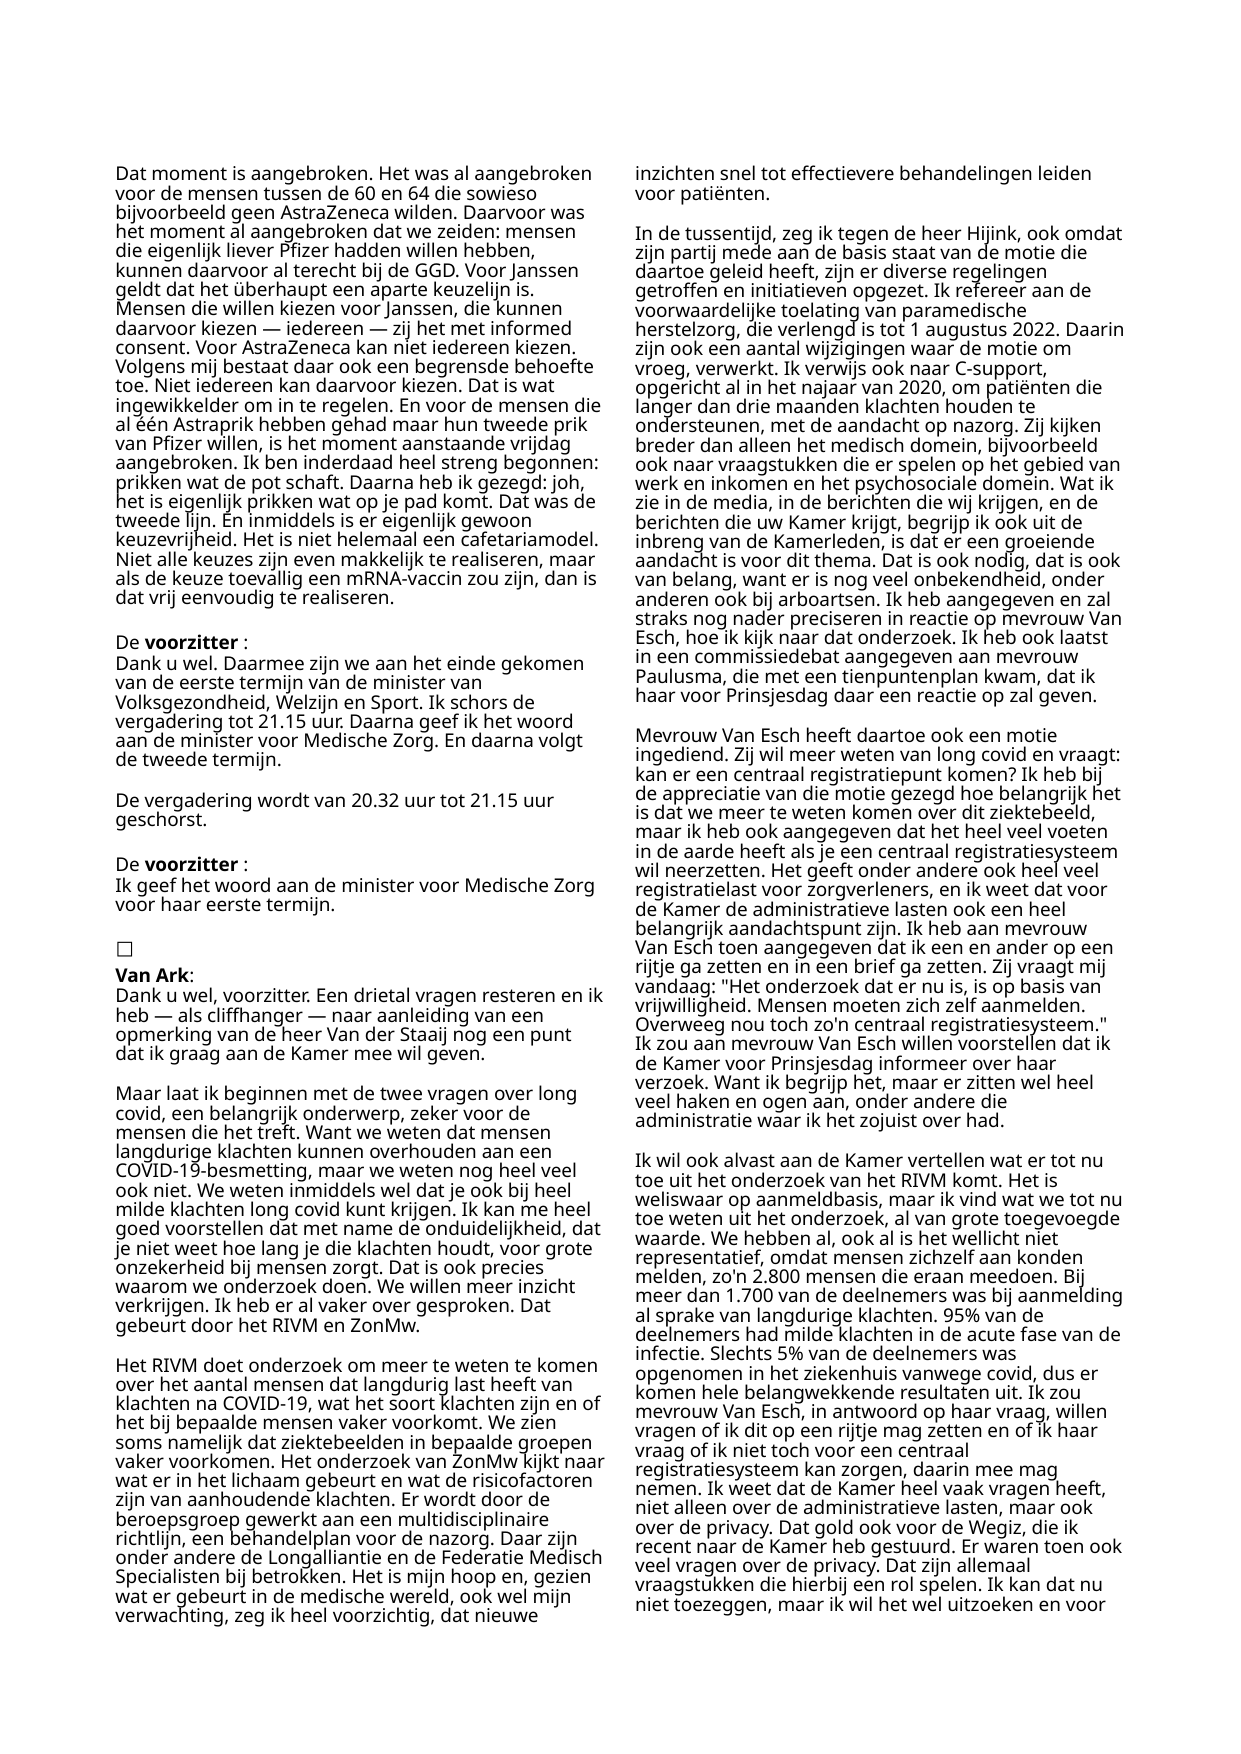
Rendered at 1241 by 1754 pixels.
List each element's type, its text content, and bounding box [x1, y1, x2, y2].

text inzichten snel tot effectievere behandelingen leiden voor patiënten. [635, 165, 1125, 204]
text Van Ark: [115, 962, 605, 987]
text In de tussentijd, zeg ik tegen de heer Hijink, ook omdat zijn partij mede aan de basis staat van de motie die daartoe geleid heeft, zijn er diverse regelingen getroffen en initiatieven opgezet. Ik refereer aan de voorwaardelijke toelating van paramedische herstelzorg, die verlengd is tot 1 augustus 2022. Daarin zijn ook een aantal wijzigingen waar de motie om vroeg, verwerkt. Ik verwijs ook naar C-support, opgericht al in het najaar van 2020, om patiënten die langer dan drie maanden klachten houden te ondersteunen, met de aandacht op nazorg. Zij kijken breder dan alleen het medisch domein, bijvoorbeeld ook naar vraagstukken die er spelen op het gebied van werk en inkomen en het psychosociale domein. Wat ik zie in de media, in de berichten die wij krijgen, en de berichten die uw Kamer krijgt, begrijp ik ook uit de inbreng van de Kamerleden, is dat er een groeiende aandacht is voor dit thema. Dat is ook nodig, dat is ook van belang, want er is nog veel onbekendheid, onder anderen ook bij arboartsen. Ik heb aangegeven en zal straks nog nader preciseren in reactie op mevrouw Van Esch, hoe ik kijk naar dat onderzoek. Ik heb ook laatst in een commissiedebat aangegeven aan mevrouw Paulusma, die met een tienpuntenplan kwam, dat ik haar voor Prinsjesdag daar een reactie op zal geven. [635, 224, 1125, 706]
text Dat moment is aangebroken. Het was al aangebroken voor de mensen tussen de 60 en 64 die sowieso bijvoorbeeld geen AstraZeneca wilden. Daarvoor was het moment al aangebroken dat we zeiden: mensen die eigenlijk liever Pfizer hadden willen hebben, kunnen daarvoor al terecht bij de GGD. Voor Janssen geldt dat het überhaupt een aparte keuzelijn is. Mensen die willen kiezen voor Janssen, die kunnen daarvoor kiezen — iedereen — zij het met informed consent. Voor AstraZeneca kan niet iedereen kiezen. Volgens mij bestaat daar ook een begrensde behoefte toe. Niet iedereen kan daarvoor kiezen. Dat is wat ingewikkelder om in te regelen. En voor de mensen die al één Astraprik hebben gehad maar hun tweede prik van Pfizer willen, is het moment aanstaande vrijdag aangebroken. Ik ben inderdaad heel streng begonnen: prikken wat de pot schaft. Daarna heb ik gezegd: joh, het is eigenlijk prikken wat op je pad komt. Dat was de tweede lijn. En inmiddels is er eigenlijk gewoon keuzevrijheid. Het is niet helemaal een cafetariamodel. Niet alle keuzes zijn even makkelijk te realiseren, maar als de keuze toevallig een mRNA-vaccin zou zijn, dan is dat vrij eenvoudig te realiseren. [115, 165, 605, 608]
text Ik wil ook alvast aan de Kamer vertellen wat er tot nu toe uit het onderzoek van het RIVM komt. Het is weliswaar op aanmeldbasis, maar ik vind wat we tot nu toe weten uit het onderzoek, al van grote toegevoegde waarde. We hebben al, ook al is het wellicht niet representatief, omdat mensen zichzelf aan konden melden, zo'n 2.800 mensen die eraan meedoen. Bij meer dan 1.700 van de deelnemers was bij aanmelding al sprake van langdurige klachten. 95% van de deelnemers had milde klachten in de acute fase van de infectie. Slechts 5% van de deelnemers was opgenomen in het ziekenhuis vanwege covid, dus er komen hele belangwekkende resultaten uit. Ik zou mevrouw Van Esch, in antwoord op haar vraag, willen vragen of ik dit op een rijtje mag zetten en of ik haar vraag of ik niet toch voor een centraal registratiesysteem kan zorgen, daarin mee mag nemen. Ik weet dat de Kamer heel vaak vragen heeft, niet alleen over de administratieve lasten, maar ook over de privacy. Dat gold ook voor de Wegiz, die ik recent naar de Kamer heb gestuurd. Er waren toen ook veel vragen over de privacy. Dat zijn allemaal vraagstukken die hierbij een rol spelen. Ik kan dat nu niet toezeggen, maar ik wil het wel uitzoeken en voor [635, 1152, 1125, 1615]
text Maar laat ik beginnen met de twee vragen over long covid, een belangrijk onderwerp, zeker voor de mensen die het treft. Want we weten dat mensen langdurige klachten kunnen overhouden aan een COVID-19-besmetting, maar we weten nog heel veel ook niet. We weten inmiddels wel dat je ook bij heel milde klachten long covid kunt krijgen. Ik kan me heel goed voorstellen dat met name de onduidelijkheid, dat je niet weet hoe lang je die klachten houdt, voor grote onzekerheid bij mensen zorgt. Dat is ook precies waarom we onderzoek doen. We willen meer inzicht verkrijgen. Ik heb er al vaker over gesproken. Dat gebeurt door het RIVM en ZonMw. [115, 1085, 605, 1336]
text Dank u wel, voorzitter. Een drietal vragen resteren en ik heb — als cliffhanger — naar aanleiding van een opmerking van de heer Van der Staaij nog een punt dat ik graag aan de Kamer mee wil geven. [115, 987, 605, 1064]
text ⬜ [115, 936, 605, 962]
text Ik geef het woord aan de minister voor Medische Zorg voor haar eerste termijn. [115, 877, 605, 915]
text Het RIVM doet onderzoek om meer te weten te komen over het aantal mensen dat langdurig last heeft van klachten na COVID-19, wat het soort klachten zijn en of het bij bepaalde mensen vaker voorkomt. We zien soms namelijk dat ziektebeelden in bepaalde groepen vaker voorkomen. Het onderzoek van ZonMw kijkt naar wat er in het lichaam gebeurt en wat de risicofactoren zijn van aanhoudende klachten. Er wordt door de beroepsgroep gewerkt aan een multidisciplinaire richtlijn, een behandelplan voor de nazorg. Daar zijn onder andere de Longalliantie en de Federatie Medisch Specialisten bij betrokken. Het is mijn hoop en, gezien wat er gebeurt in de medische wereld, ook wel mijn verwachting, zeg ik heel voorzichtig, dat nieuwe [115, 1357, 605, 1626]
text De voorzitter : [115, 629, 605, 655]
text De vergadering wordt van 20.32 uur tot 21.15 uur geschorst. [115, 792, 605, 830]
text De voorzitter : [115, 851, 605, 877]
text Mevrouw Van Esch heeft daartoe ook een motie ingediend. Zij wil meer weten van long covid en vraagt: kan er een centraal registratiepunt komen? Ik heb bij de appreciatie van die motie gezegd hoe belangrijk het is dat we meer te weten komen over dit ziektebeeld, maar ik heb ook aangegeven dat het heel veel voeten in de aarde heeft als je een centraal registratiesysteem wil neerzetten. Het geeft onder andere ook heel veel registratielast voor zorgverleners, en ik weet dat voor de Kamer de administratieve lasten ook een heel belangrijk aandachtspunt zijn. Ik heb aan mevrouw Van Esch toen aangegeven dat ik een en ander op een rijtje ga zetten en in een brief ga zetten. Zij vraagt mij vandaag: "Het onderzoek dat er nu is, is op basis van vrijwilligheid. Mensen moeten zich zelf aanmelden. Overweeg nou toch zo'n centraal registratiesysteem." Ik zou aan mevrouw Van Esch willen voorstellen dat ik de Kamer voor Prinsjesdag informeer over haar verzoek. Want ik begrijp het, maar er zitten wel heel veel haken en ogen aan, onder andere die administratie waar ik het zojuist over had. [635, 727, 1125, 1132]
text Dank u wel. Daarmee zijn we aan het einde gekomen van de eerste termijn van de minister van Volksgezondheid, Welzijn en Sport. Ik schors de vergadering tot 21.15 uur. Daarna geef ik het woord aan de minister voor Medische Zorg. En daarna volgt de tweede termijn. [115, 655, 605, 771]
